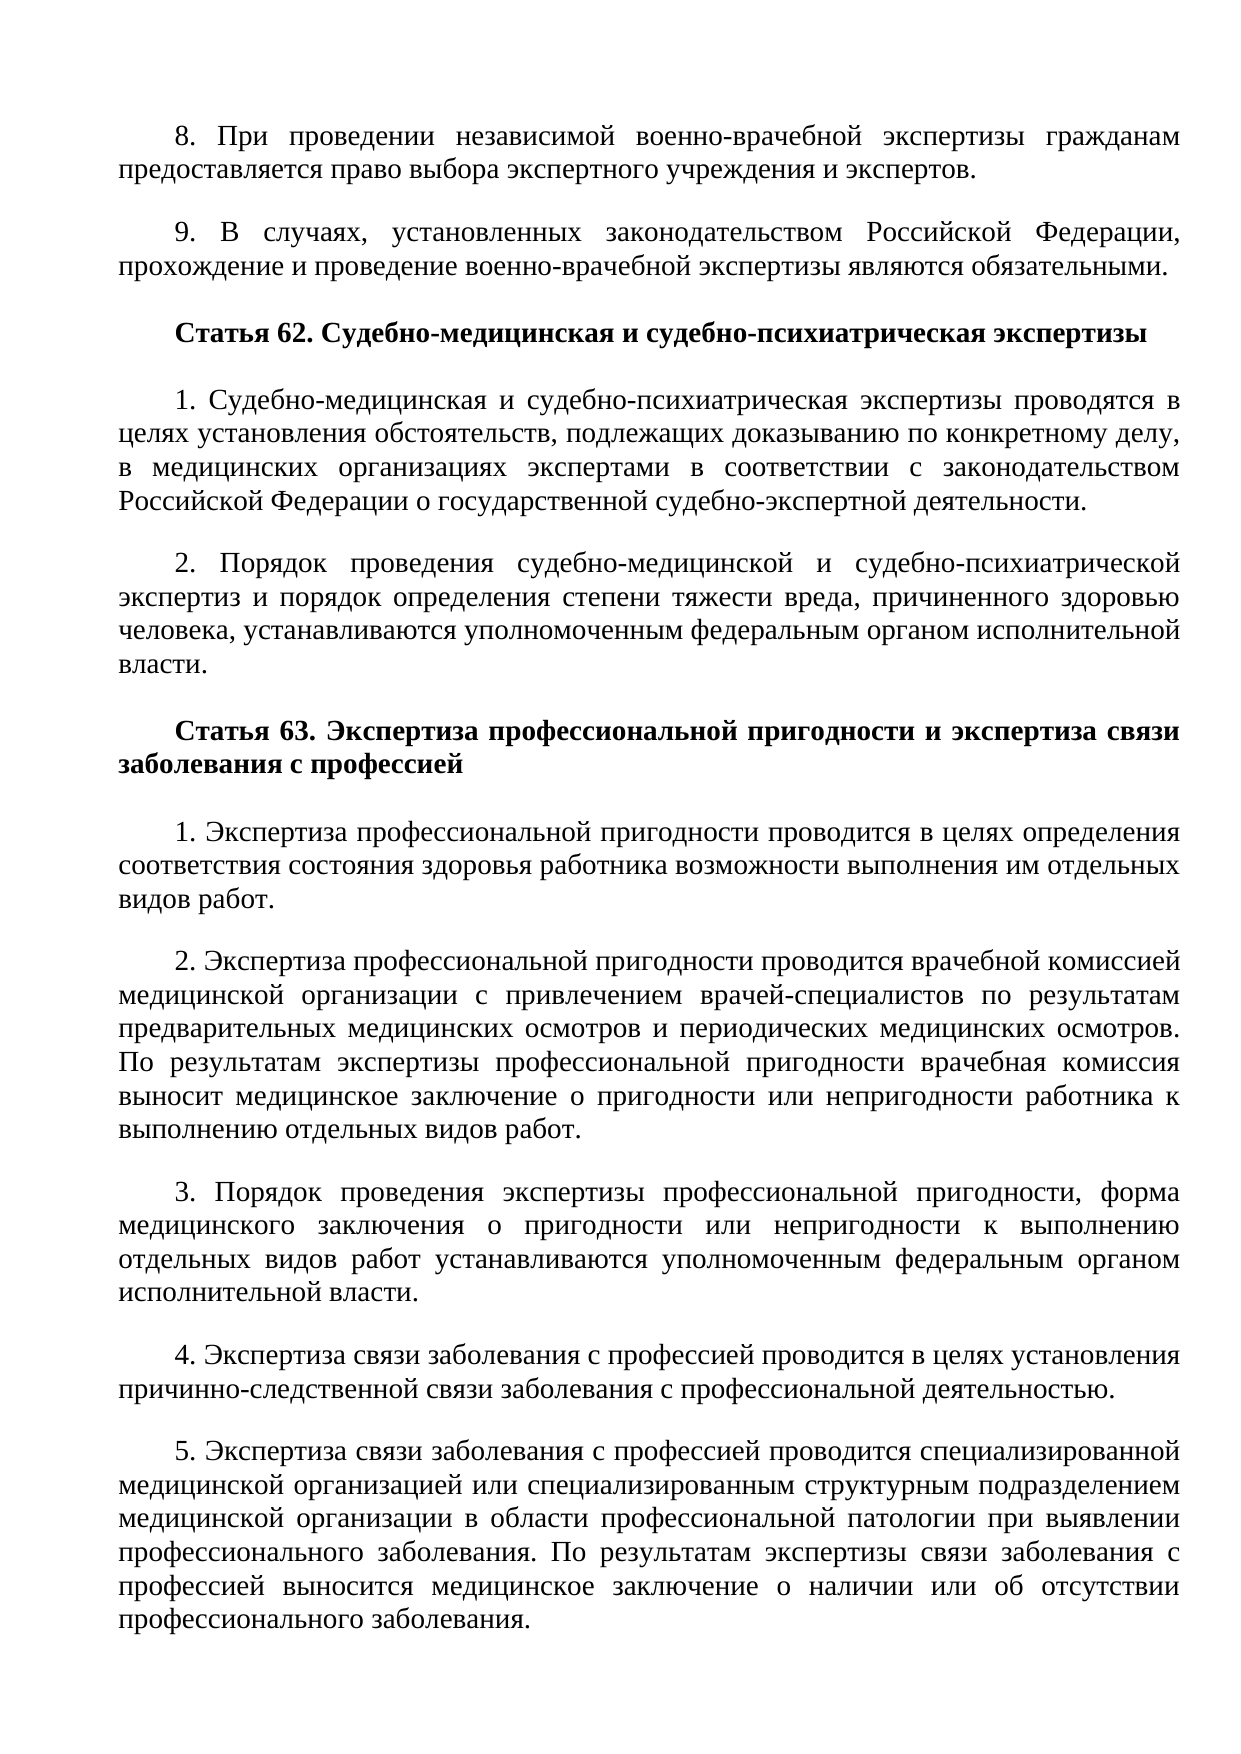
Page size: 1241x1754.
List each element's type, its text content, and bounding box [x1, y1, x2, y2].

text 4. Экспертиза связи заболевания с профессией проводится в целях установления причинно-следственной связи заболевания с профессиональной деятельностью. [118, 1337, 1181, 1404]
text 9. В случаях, установленных законодательством Российской Федерации, прохождение и проведение военно-врачебной экспертизы являются обязательными. [118, 214, 1181, 281]
text 2. Порядок проведения судебно-медицинской и судебно-психиатрической экспертиз и порядок определения степени тяжести вреда, причиненного здоровью человека, устанавливаются уполномоченным федеральным органом исполнительной власти. [118, 545, 1181, 679]
text 1. Экспертиза профессиональной пригодности проводится в целях определения соответствия состояния здоровья работника возможности выполнения им отдельных видов работ. [118, 814, 1181, 914]
text 1. Судебно-медицинская и судебно-психиатрическая экспертизы проводятся в целях установления обстоятельств, подлежащих доказыванию по конкретному делу, в медицинских организациях экспертами в соответствии с законодательством Российской Федерации о государственной судебно-экспертной деятельности. [118, 382, 1181, 516]
text 2. Экспертиза профессиональной пригодности проводится врачебной комиссией медицинской организации с привлечением врачей-специалистов по результатам предварительных медицинских осмотров и периодических медицинских осмотров. По результатам экспертизы профессиональной пригодности врачебная комиссия выносит медицинское заключение о пригодности или непригодности работника к выполнению отдельных видов работ. [118, 943, 1181, 1145]
title Статья 63. Экспертиза профессиональной пригодности и экспертиза связи заболевания с профессией [118, 713, 1181, 780]
text 3. Порядок проведения экспертизы профессиональной пригодности, форма медицинского заключения о пригодности или непригодности к выполнению отдельных видов работ устанавливаются уполномоченным федеральным органом исполнительной власти. [118, 1174, 1181, 1308]
text 5. Экспертиза связи заболевания с профессией проводится специализированной медицинской организацией или специализированным структурным подразделением медицинской организации в области профессиональной патологии при выявлении профессионального заболевания. По результатам экспертизы связи заболевания с профессией выносится медицинское заключение о наличии или об отсутствии профессионального заболевания. [118, 1433, 1181, 1635]
text 8. При проведении независимой военно-врачебной экспертизы гражданам предоставляется право выбора экспертного учреждения и экспертов. [118, 118, 1181, 185]
title Статья 62. Судебно-медицинская и судебно-психиатрическая экспертизы [118, 315, 1181, 348]
